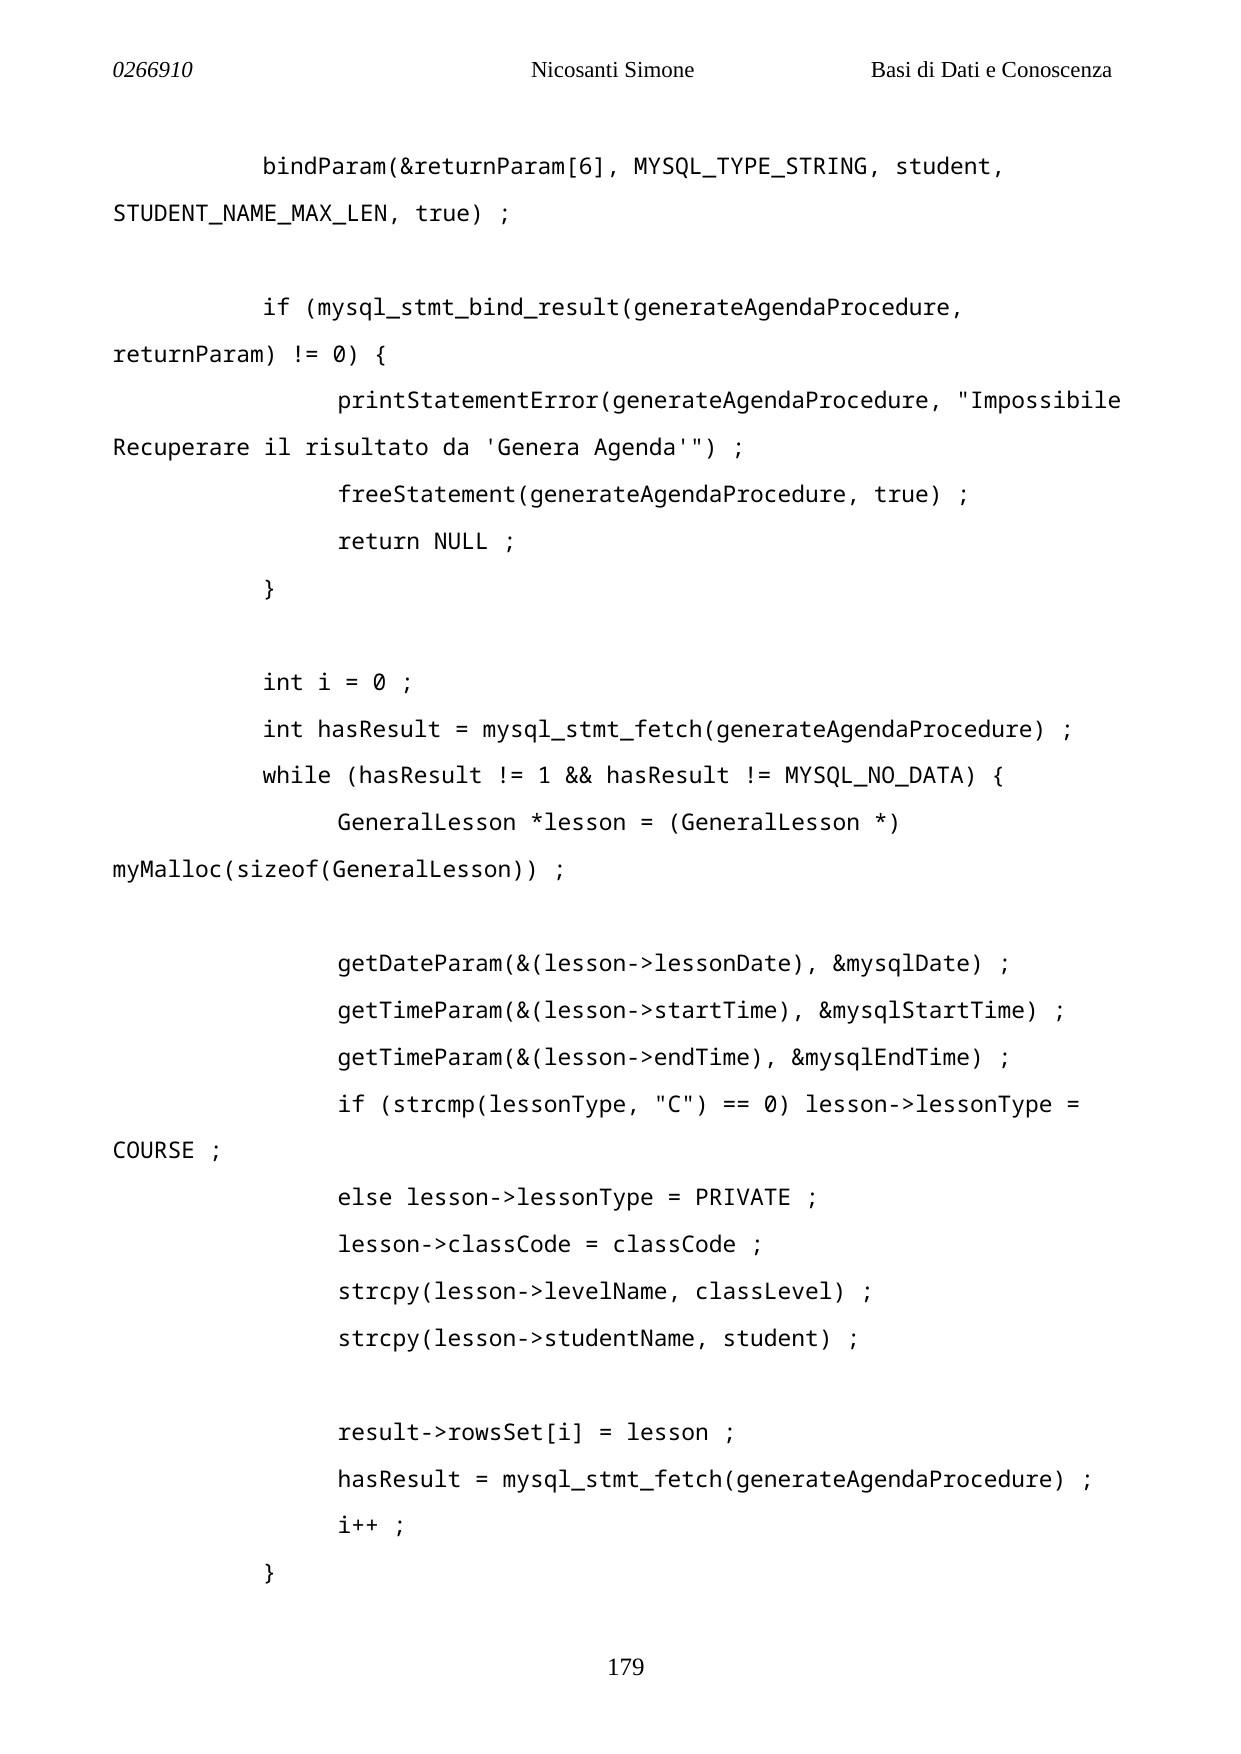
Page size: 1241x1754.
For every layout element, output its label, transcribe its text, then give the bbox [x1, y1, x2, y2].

text int i = 0 ; [112, 666, 1128, 697]
text getTimeParam(&(lesson->startTime), &mysqlStartTime) ; [112, 994, 1128, 1025]
text freeStatement(generateAgendaProcedure, true) ; [112, 478, 1128, 509]
text getTimeParam(&(lesson->endTime), &mysqlEndTime) ; [112, 1041, 1128, 1072]
text printStatementError(generateAgendaProcedure, "Impossibile Recuperare il risultato da 'Genera Agenda'") ; [112, 384, 1128, 462]
text hasResult = mysql_stmt_fetch(generateAgendaProcedure) ; [112, 1462, 1128, 1494]
text if (mysql_stmt_bind_result(generateAgendaProcedure, returnParam) != 0) { [112, 291, 1128, 369]
text GeneralLesson *lesson = (GeneralLesson *) myMalloc(sizeof(GeneralLesson)) ; [112, 806, 1128, 884]
text bindParam(&returnParam[6], MYSQL_TYPE_STRING, student, STUDENT_NAME_MAX_LEN, true) ; [112, 150, 1128, 228]
text result->rowsSet[i] = lesson ; [112, 1416, 1128, 1447]
text if (strcmp(lessonType, "C") == 0) lesson->lessonType = COURSE ; [112, 1087, 1128, 1166]
text return NULL ; [112, 525, 1128, 556]
text strcpy(lesson->studentName, student) ; [112, 1322, 1128, 1353]
text strcpy(lesson->levelName, classLevel) ; [112, 1275, 1128, 1306]
text else lesson->lessonType = PRIVATE ; [112, 1181, 1128, 1212]
text int hasResult = mysql_stmt_fetch(generateAgendaProcedure) ; [112, 712, 1128, 744]
text } [112, 1556, 1128, 1587]
text i++ ; [112, 1509, 1128, 1541]
text lesson->classCode = classCode ; [112, 1228, 1128, 1259]
text getDateParam(&(lesson->lessonDate), &mysqlDate) ; [112, 947, 1128, 978]
text while (hasResult != 1 && hasResult != MYSQL_NO_DATA) { [112, 759, 1128, 791]
text } [112, 572, 1128, 603]
